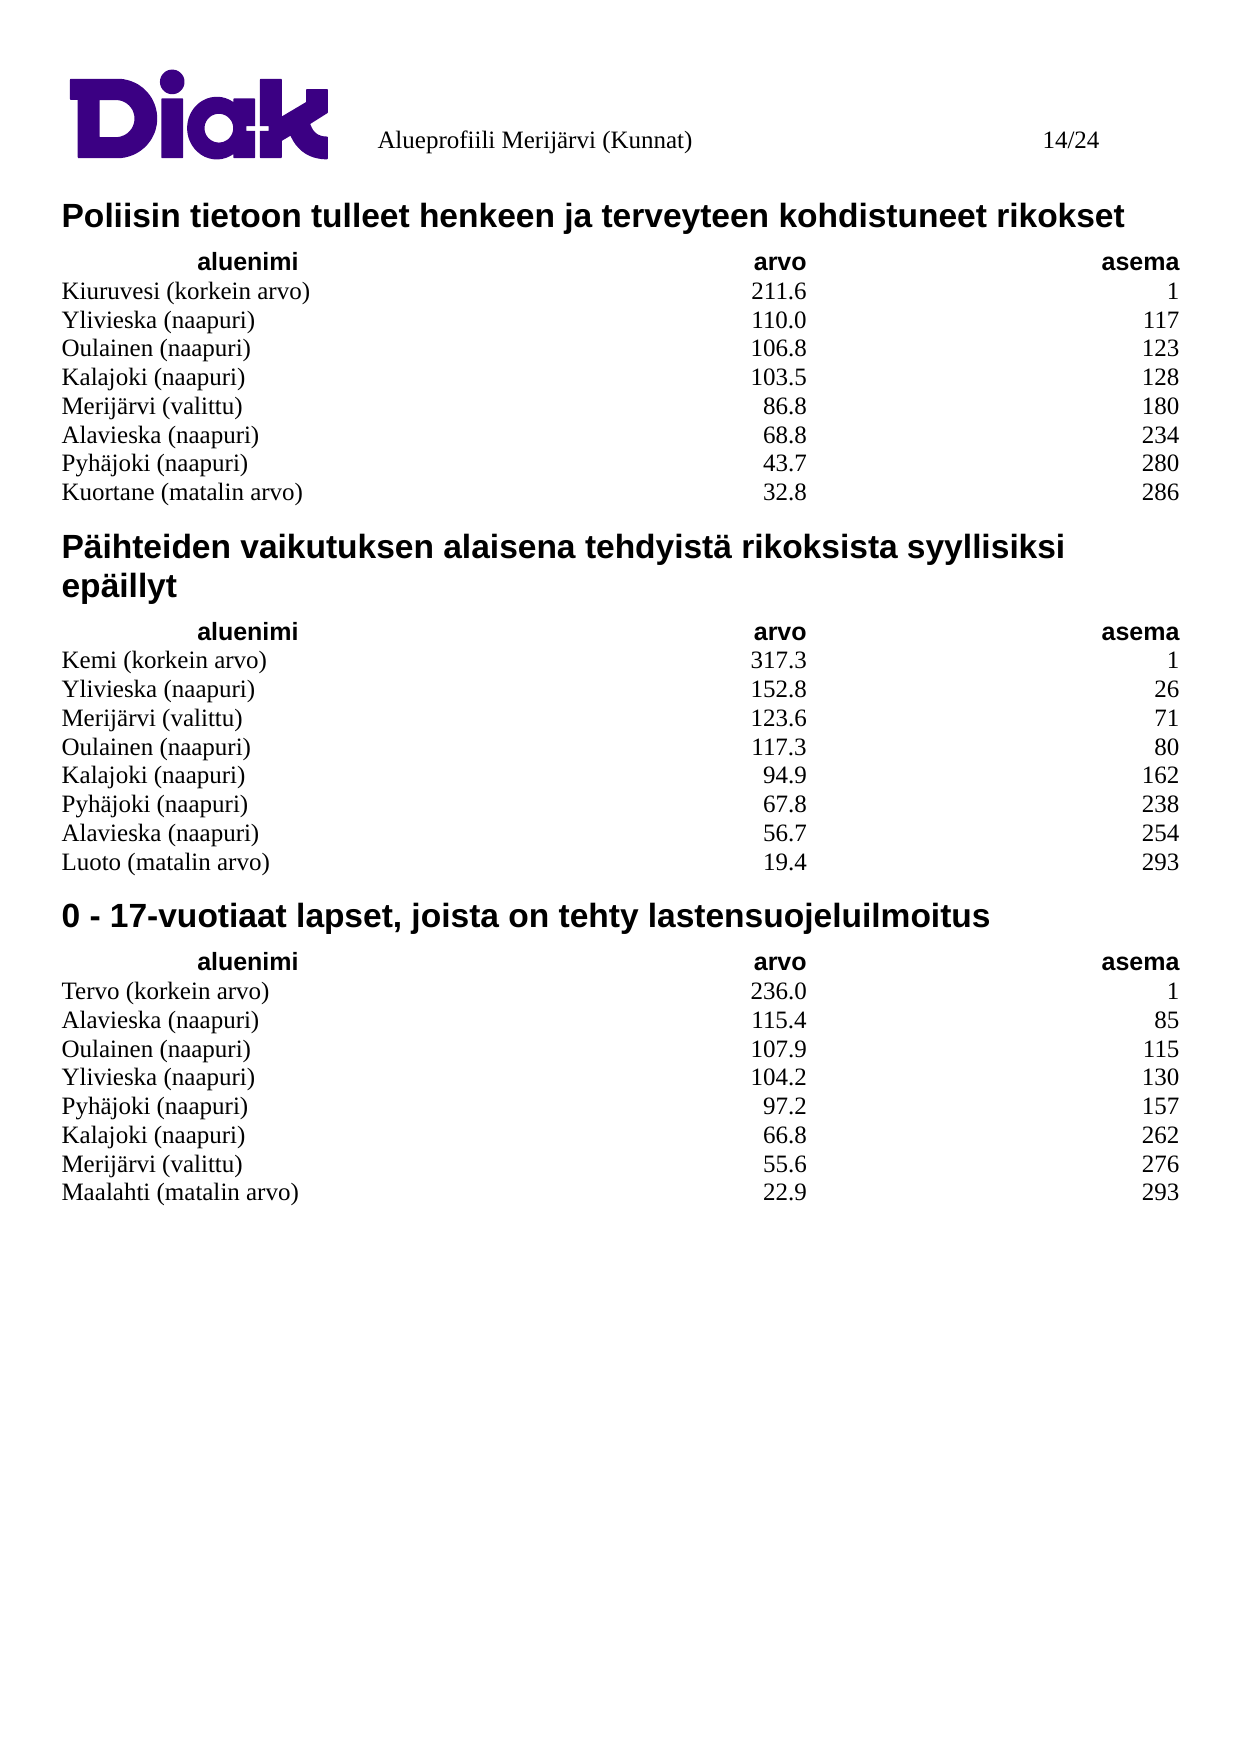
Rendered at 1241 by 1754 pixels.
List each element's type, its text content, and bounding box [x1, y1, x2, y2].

table_cell Pyhäjoki (naapuri) [61, 449, 434, 477]
table_cell Merijärvi (valittu) [61, 391, 434, 420]
table_cell 80 [806, 732, 1179, 760]
table_header arvo [434, 617, 806, 645]
table_cell 110.0 [434, 305, 806, 333]
table_cell 262 [806, 1120, 1179, 1149]
table_cell 104.2 [434, 1063, 806, 1091]
table_cell Kalajoki (naapuri) [61, 362, 434, 391]
table_cell Alavieska (naapuri) [61, 420, 434, 448]
table_cell 162 [806, 760, 1179, 789]
table_cell 115.4 [434, 1005, 806, 1034]
table_header arvo [434, 247, 806, 276]
table_cell Ylivieska (naapuri) [61, 1063, 434, 1091]
table_cell Pyhäjoki (naapuri) [61, 1091, 434, 1120]
table_header arvo [434, 948, 806, 976]
table_cell Oulainen (naapuri) [61, 1034, 434, 1062]
table_cell Kiuruvesi (korkein arvo) [61, 276, 434, 305]
table_cell 1 [806, 276, 1179, 305]
table_cell Kalajoki (naapuri) [61, 760, 434, 789]
table_cell 234 [806, 420, 1179, 448]
table_cell Merijärvi (valittu) [61, 703, 434, 732]
table_cell 115 [806, 1034, 1179, 1062]
table_cell 1 [806, 645, 1179, 674]
table_cell 68.8 [434, 420, 806, 448]
table_cell Alavieska (naapuri) [61, 1005, 434, 1034]
table_cell 238 [806, 789, 1179, 818]
table_cell 106.8 [434, 334, 806, 362]
table_cell 107.9 [434, 1034, 806, 1062]
table_cell 66.8 [434, 1120, 806, 1149]
table_header asema [806, 247, 1179, 276]
table_cell Ylivieska (naapuri) [61, 674, 434, 703]
table_cell Ylivieska (naapuri) [61, 305, 434, 333]
table_cell 56.7 [434, 818, 806, 847]
table_cell Maalahti (matalin arvo) [61, 1178, 434, 1206]
table_cell Oulainen (naapuri) [61, 334, 434, 362]
table_cell 94.9 [434, 760, 806, 789]
table_cell 22.9 [434, 1178, 806, 1206]
table_cell 317.3 [434, 645, 806, 674]
subtitle Poliisin tietoon tulleet henkeen ja terveyteen kohdistuneet rikokset [61, 196, 1179, 235]
table_cell Merijärvi (valittu) [61, 1149, 434, 1177]
table_cell 86.8 [434, 391, 806, 420]
table_cell Alavieska (naapuri) [61, 818, 434, 847]
table_cell 128 [806, 362, 1179, 391]
table_cell 1 [806, 976, 1179, 1005]
table_cell 276 [806, 1149, 1179, 1177]
table_cell 85 [806, 1005, 1179, 1034]
table_cell 26 [806, 674, 1179, 703]
table_cell 130 [806, 1063, 1179, 1091]
table_cell 19.4 [434, 847, 806, 875]
table_header aluenimi [61, 247, 434, 276]
table_cell Luoto (matalin arvo) [61, 847, 434, 875]
table_header asema [806, 617, 1179, 645]
table_cell 211.6 [434, 276, 806, 305]
table_cell 254 [806, 818, 1179, 847]
table_cell 117.3 [434, 732, 806, 760]
table_header aluenimi [61, 617, 434, 645]
table_cell Kemi (korkein arvo) [61, 645, 434, 674]
table_cell 103.5 [434, 362, 806, 391]
table_cell 180 [806, 391, 1179, 420]
table_cell 97.2 [434, 1091, 806, 1120]
table_cell 55.6 [434, 1149, 806, 1177]
table_cell 71 [806, 703, 1179, 732]
table_cell 43.7 [434, 449, 806, 477]
table_cell 280 [806, 449, 1179, 477]
table_cell 286 [806, 477, 1179, 506]
table_cell Kuortane (matalin arvo) [61, 477, 434, 506]
subtitle 0 - 17-vuotiaat lapset, joista on tehty lastensuojeluilmoitus [61, 896, 1179, 935]
table_cell Tervo (korkein arvo) [61, 976, 434, 1005]
table_cell Oulainen (naapuri) [61, 732, 434, 760]
table_cell 293 [806, 1178, 1179, 1206]
table_cell Kalajoki (naapuri) [61, 1120, 434, 1149]
table_cell 123.6 [434, 703, 806, 732]
table_cell 157 [806, 1091, 1179, 1120]
table_cell 152.8 [434, 674, 806, 703]
table_header aluenimi [61, 948, 434, 976]
table_cell 236.0 [434, 976, 806, 1005]
subtitle Päihteiden vaikutuksen alaisena tehdyistä rikoksista syyllisiksi epäillyt [61, 527, 1179, 604]
table_cell 32.8 [434, 477, 806, 506]
table_cell 123 [806, 334, 1179, 362]
table_cell 67.8 [434, 789, 806, 818]
table_cell 293 [806, 847, 1179, 875]
table_header asema [806, 948, 1179, 976]
table_cell Pyhäjoki (naapuri) [61, 789, 434, 818]
table_cell 117 [806, 305, 1179, 333]
